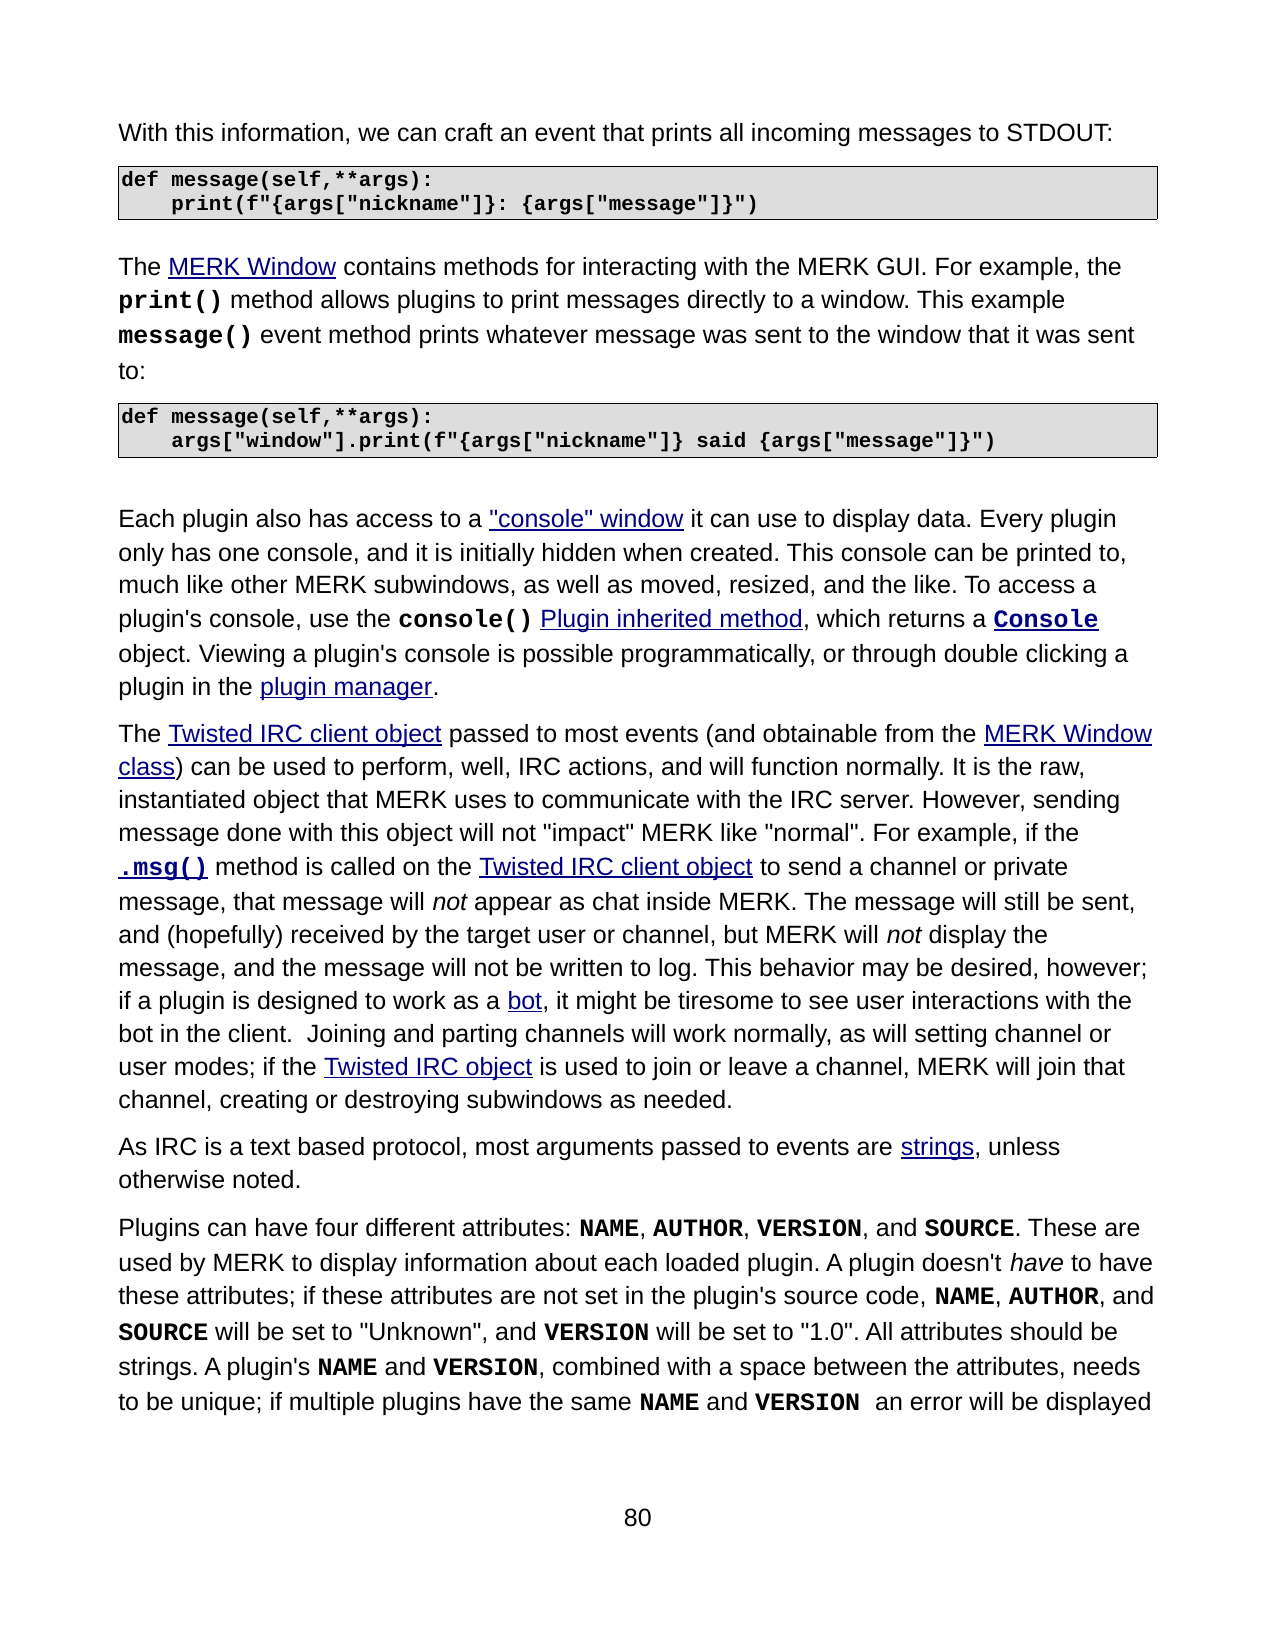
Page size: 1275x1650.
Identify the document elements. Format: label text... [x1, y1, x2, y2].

text The MERK Window contains methods for interacting with the MERK GUI. For example, the print() method allows plugins to print messages directly to a window. This example message() event method prints whatever message was sent to the window that it was sent to: [118, 220, 1157, 384]
text With this information, we can craft an event that prints all incoming messages to STDOUT: [118, 118, 1157, 147]
text The Twisted IRC client object passed to most events (and obtainable from the MERK Window class) can be used to perform, well, IRC actions, and will function normally. It is the raw, instantiated object that MERK uses to communicate with the IRC server. However, sending message done with this object will not "impact" MERK like "normal". For example, if the .msg() method is called on the Twisted IRC client object to send a channel or private message, that message will not appear as chat inside MERK. The message will still be sent, and (hopefully) received by the target user or channel, but MERK will not display the message, and the message will not be written to log. This behavior may be desired, however; if a plugin is designed to work as a bot, it might be tiresome to see user interactions with the bot in the client. Joining and parting channels will work normally, as will setting channel or user modes; if the Twisted IRC object is used to join or leave a channel, MERK will join that channel, creating or destroying subwindows as needed. [118, 719, 1157, 1113]
table_header def message(self,**args): args["window"].print(f"{args["nickname"]} said {args["message"]}") [119, 404, 1157, 457]
text Each plugin also has access to a "console" window it can use to display data. Every plugin only has one console, and it is initially hidden when created. This console can be printed to, much like other MERK subwindows, as well as moved, resized, and the like. To access a plugin's console, use the console() Plugin inherited method, which returns a Console object. Viewing a plugin's console is possible programmatically, or through double clicking a plugin in the plugin manager. [118, 504, 1157, 701]
text Plugins can have four different attributes: NAME, AUTHOR, VERSION, and SOURCE. These are used by MERK to display information about each loaded plugin. A plugin doesn't have to have these attributes; if these attributes are not set in the plugin's source code, NAME, AUTHOR, and SOURCE will be set to "Unknown", and VERSION will be set to "1.0". All attributes should be strings. A plugin's NAME and VERSION, combined with a space between the attributes, needs to be unique; if multiple plugins have the same NAME and VERSION an error will be displayed [118, 1213, 1157, 1418]
text As IRC is a text based protocol, most arguments passed to events are strings, unless otherwise noted. [118, 1132, 1157, 1194]
table_header def message(self,**args): print(f"{args["nickname"]}: {args["message"]}") [119, 167, 1157, 219]
